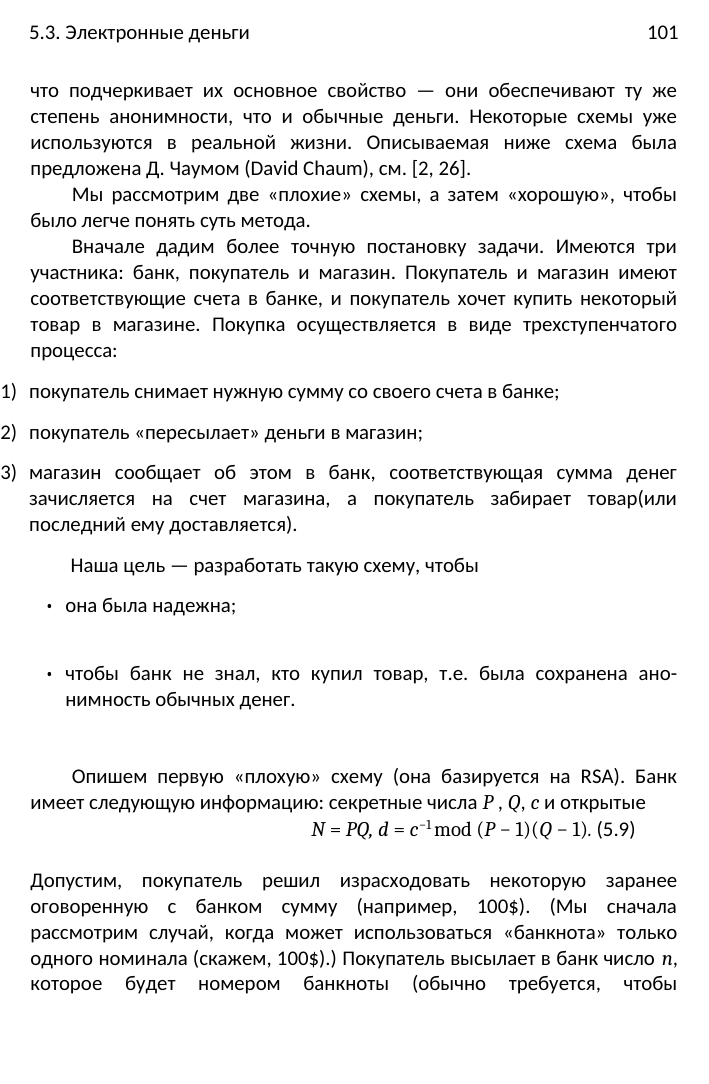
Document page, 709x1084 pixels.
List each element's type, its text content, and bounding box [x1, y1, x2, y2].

list покупатель «пересылает» деньги в магазин; [0, 419, 678, 444]
text Вначале дадим более точную постановку задачи. Имеются три участника: банк, покупатель и магазин. Покупатель и магазин имеют соответствующие счета в банке, и покупатель хочет купить некоторый товар в магазине. Покупка осуществляется в виде трехступенчатого процесса: [30, 234, 678, 362]
text Опишем первую «плохую» схему (она базируется на RSA). Банк имеет следующую информацию: секретные числа P , Q, c и открытые [30, 764, 678, 815]
text что подчеркивает их основное свойство — они обеспечивают ту же степень анонимности, что и обычные деньги. Некоторые схемы уже используются в реальной жизни. Описываемая ниже схема была предложена Д. Чаумом (David Chaum), см. [2, 26]. [30, 78, 678, 181]
list покупатель снимает нужную сумму со своего счета в банке; [0, 378, 678, 403]
list чтобы банк не знал, кто купил товар, т.е. была сохранена ано-нимность обычных денег. [44, 661, 678, 712]
text Мы рассмотрим две «плохие» схемы, а затем «хорошую», чтобы было легче понять суть метода. [30, 182, 678, 233]
list магазин сообщает об этом в банк, соответствующая сумма денег зачисляется на счет магазина, а покупатель забирает товар(или последний ему доставляется). [0, 459, 678, 537]
list она была надежна; [44, 592, 678, 618]
text Допустим, покупатель решил израсходовать некоторую заранее оговоренную с банком сумму (например, 100$). (Мы сначала рассмотрим случай, когда может использоваться «банкнота» только одного номинала (скажем, 100$).) Покупатель высылает в банк число n, которое будет номером банкноты (обычно требуется, чтобы [30, 867, 678, 996]
text Наша цель — разработать такую схему, чтобы [70, 552, 678, 577]
text N = PQ, d = c−1 mod (P − 1)(Q − 1). (5.9) [222, 816, 678, 841]
